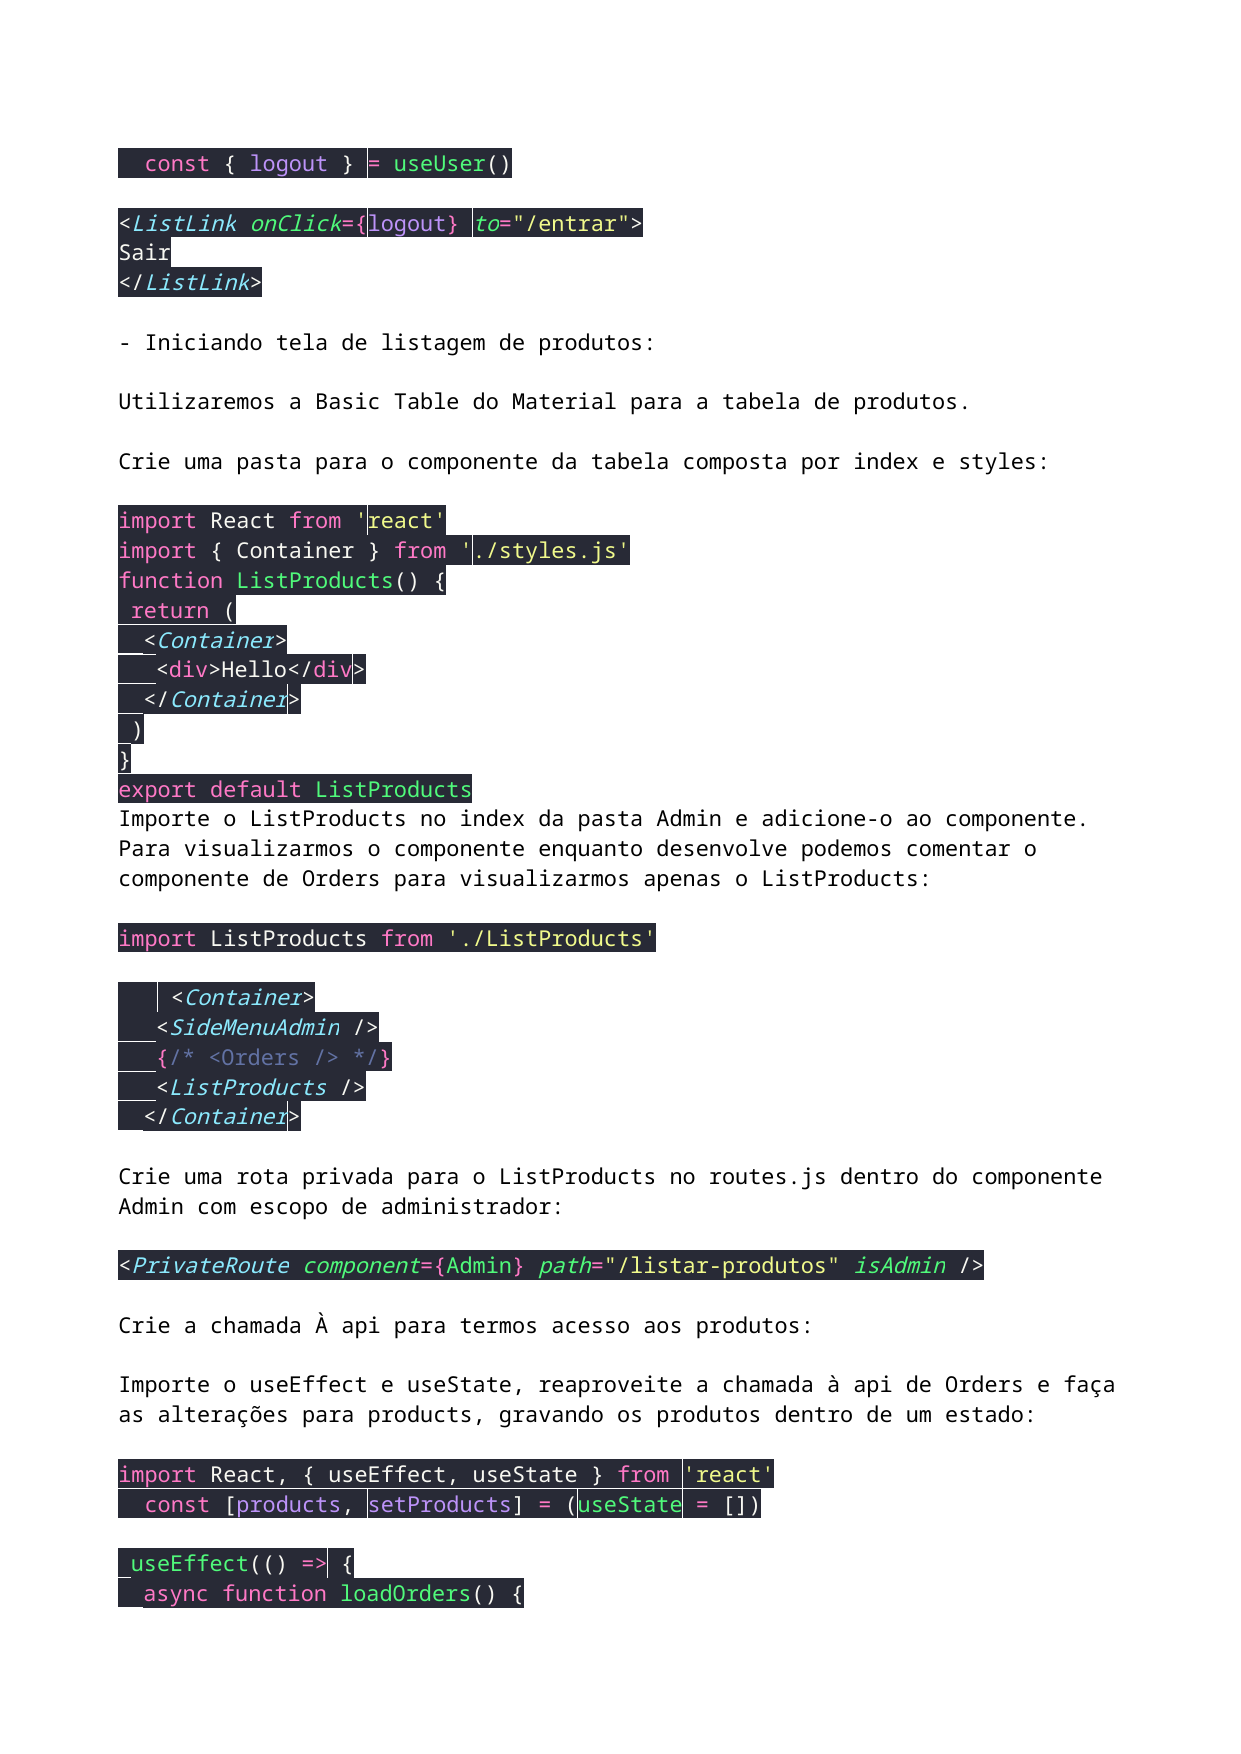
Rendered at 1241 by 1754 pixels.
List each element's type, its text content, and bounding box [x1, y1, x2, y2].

text import React, { useEffect, useState } from 'react' [118, 1459, 1122, 1488]
text <Container> [118, 982, 1122, 1012]
text export default ListProducts [118, 773, 1122, 803]
text async function loadOrders() { [118, 1578, 1122, 1608]
text <SideMenuAdmin /> [118, 1012, 1122, 1042]
text <ListProducts /> [118, 1071, 1122, 1101]
text </Container> [118, 1101, 1122, 1131]
text Importe o ListProducts no index da pasta Admin e adicione-o ao componente. Para visualizarmos o componente enquanto desenvolve podemos comentar o componente de Orders para visualizarmos apenas o ListProducts: [118, 803, 1122, 893]
text useEffect(() => { [118, 1548, 1122, 1578]
text Crie uma rota privada para o ListProducts no routes.js dentro do componente Admin com escopo de administrador: [118, 1161, 1122, 1220]
text <PrivateRoute component={Admin} path="/listar-produtos" isAdmin /> [118, 1250, 1122, 1280]
text Crie a chamada À api para termos acesso aos produtos: [118, 1310, 1122, 1339]
text <Container> [118, 624, 1122, 654]
text Crie uma pasta para o componente da tabela composta por index e styles: [118, 446, 1122, 476]
text return ( [118, 595, 1122, 624]
text <ListLink onClick={logout} to="/entrar"> [118, 207, 1122, 237]
text - Iniciando tela de listagem de produtos: [118, 327, 1122, 356]
text </ListLink> [118, 267, 1122, 297]
text const [products, setProducts] = (useState = []) [118, 1488, 1122, 1518]
text import ListProducts from './ListProducts' [118, 922, 1122, 952]
text <div>Hello</div> [118, 654, 1122, 684]
text import React from 'react' [118, 505, 1122, 535]
text const { logout } = useUser() [118, 148, 1122, 178]
text Sair [118, 237, 1122, 267]
text } [118, 744, 1122, 773]
text Utilizaremos a Basic Table do Material para a tabela de produtos. [118, 386, 1122, 416]
text function ListProducts() { [118, 565, 1122, 595]
text import { Container } from './styles.js' [118, 535, 1122, 565]
text </Container> [118, 684, 1122, 714]
text ) [118, 714, 1122, 744]
text Importe o useEffect e useState, reaproveite a chamada à api de Orders e faça as alterações para products, gravando os produtos dentro de um estado: [118, 1369, 1122, 1429]
text {/* <Orders /> */} [118, 1042, 1122, 1071]
